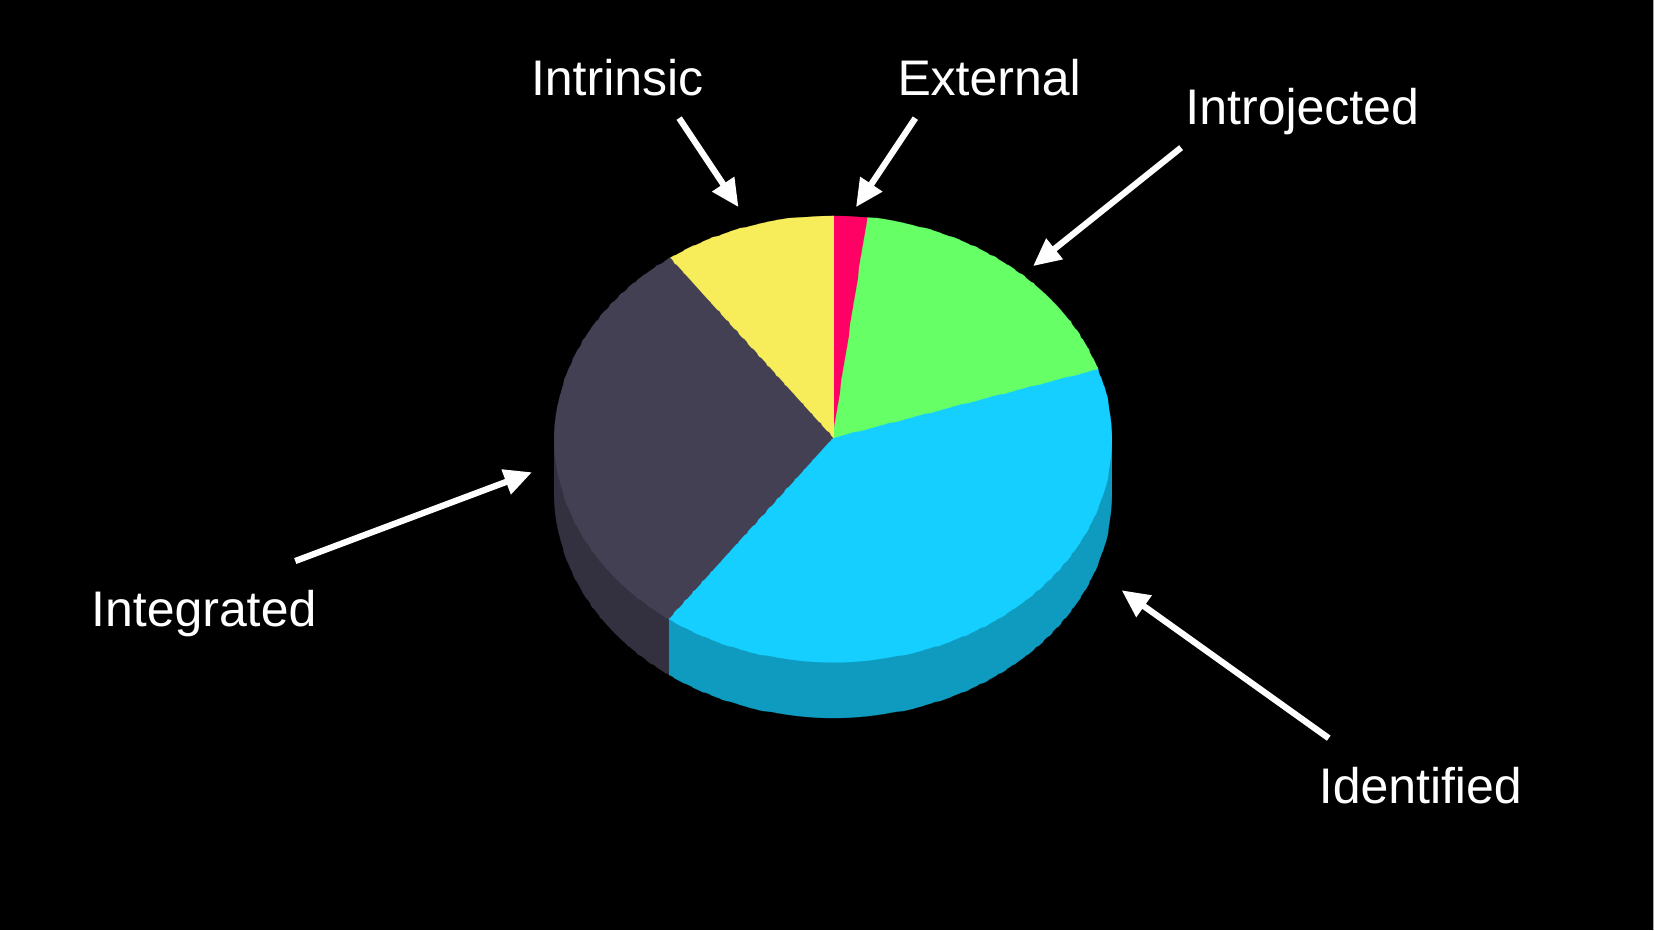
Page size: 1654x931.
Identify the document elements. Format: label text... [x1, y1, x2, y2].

title Intrinsic [466, 37, 768, 119]
title Introjected [1151, 66, 1453, 148]
title Integrated [53, 568, 355, 650]
title Identified [1269, 745, 1571, 827]
title External [838, 37, 1140, 119]
picture [138, 13, 1524, 916]
